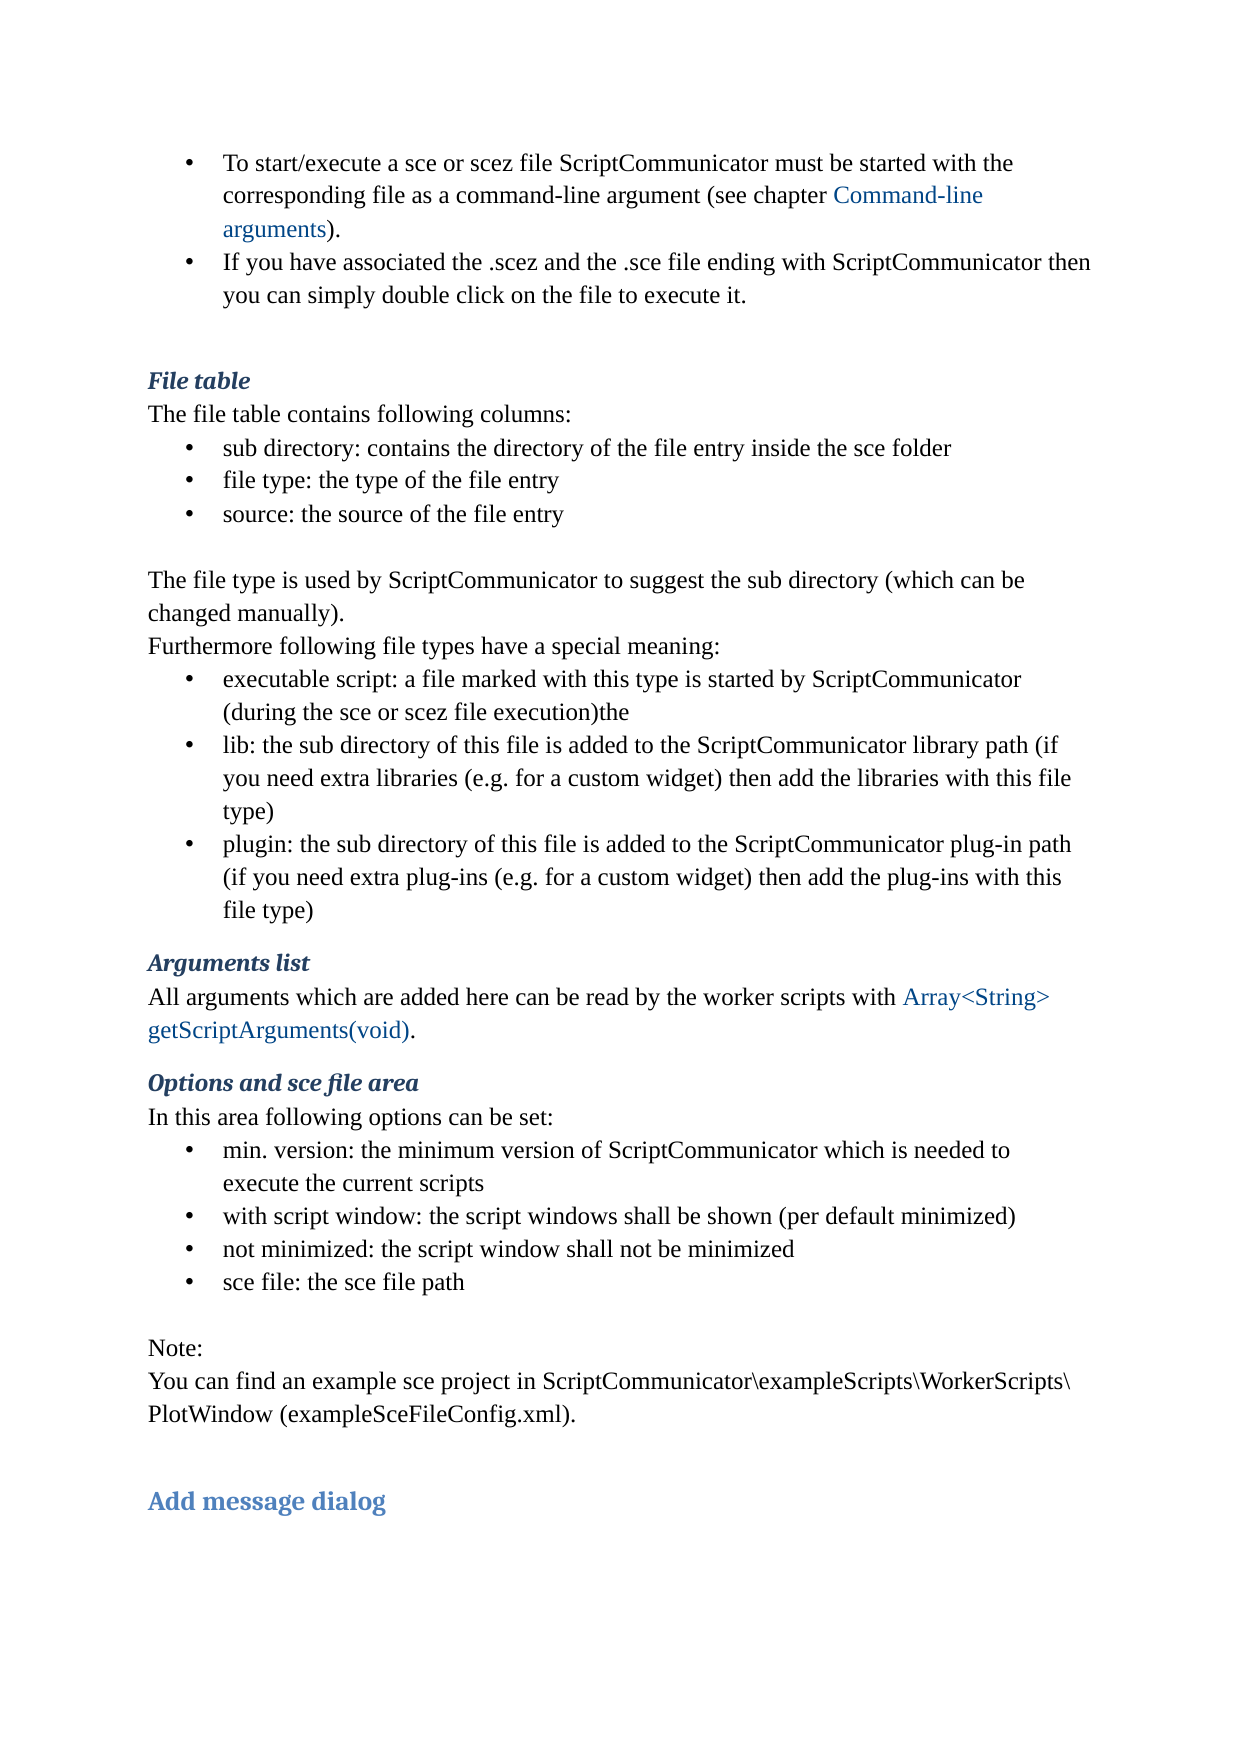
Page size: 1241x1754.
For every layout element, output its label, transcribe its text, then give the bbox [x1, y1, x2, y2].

list lib: the sub directory of this file is added to the ScriptCommunicator library path (if you need extra libraries (e.g. for a custom widget) then add the libraries with this file type) [185, 730, 1093, 824]
list not minimized: the script window shall not be minimized [185, 1234, 1093, 1262]
list file type: the type of the file entry [185, 466, 1093, 494]
subtitle File table [148, 367, 1093, 395]
list plugin: the sub directory of this file is added to the ScriptCommunicator plug-in path (if you need extra plug-ins (e.g. for a custom widget) then add the plug-ins with this file type) [185, 829, 1093, 924]
list sub directory: contains the directory of the file entry inside the sce folder [185, 433, 1093, 461]
text All arguments which are added here can be read by the worker scripts with Array<String> getScriptArguments(void). [148, 982, 1093, 1043]
text Furthermore following file types have a special meaning: [148, 631, 1093, 659]
list sce file: the sce file path [185, 1267, 1093, 1296]
subtitle Options and sce file area [148, 1069, 1093, 1097]
subtitle Arguments list [148, 949, 1093, 977]
list min. version: the minimum version of ScriptCommunicator which is needed to execute the current scripts [185, 1135, 1093, 1196]
text The file table contains following columns: [148, 399, 1093, 428]
list source: the source of the file entry [185, 499, 1093, 527]
text Note: [148, 1333, 1093, 1362]
text You can find an example sce project in ScriptCommunicator\exampleScripts\WorkerScripts\PlotWindow (exampleSceFileConfig.xml). [148, 1366, 1093, 1428]
list To start/execute a sce or scez file ScriptCommunicator must be started with the corresponding file as a command-line argument (see chapter Command-line arguments). [185, 148, 1093, 242]
subtitle Add message dialog [148, 1486, 1093, 1517]
list with script window: the script windows shall be shown (per default minimized) [185, 1201, 1093, 1229]
list executable script: a file marked with this type is started by ScriptCommunicator (during the sce or scez file execution)the [185, 664, 1093, 726]
list If you have associated the .scez and the .sce file ending with ScriptCommunicator then you can simply double click on the file to execute it. [185, 247, 1093, 308]
text The file type is used by ScriptCommunicator to suggest the sub directory (which can be changed manually). [148, 565, 1093, 626]
text In this area following options can be set: [148, 1102, 1093, 1130]
